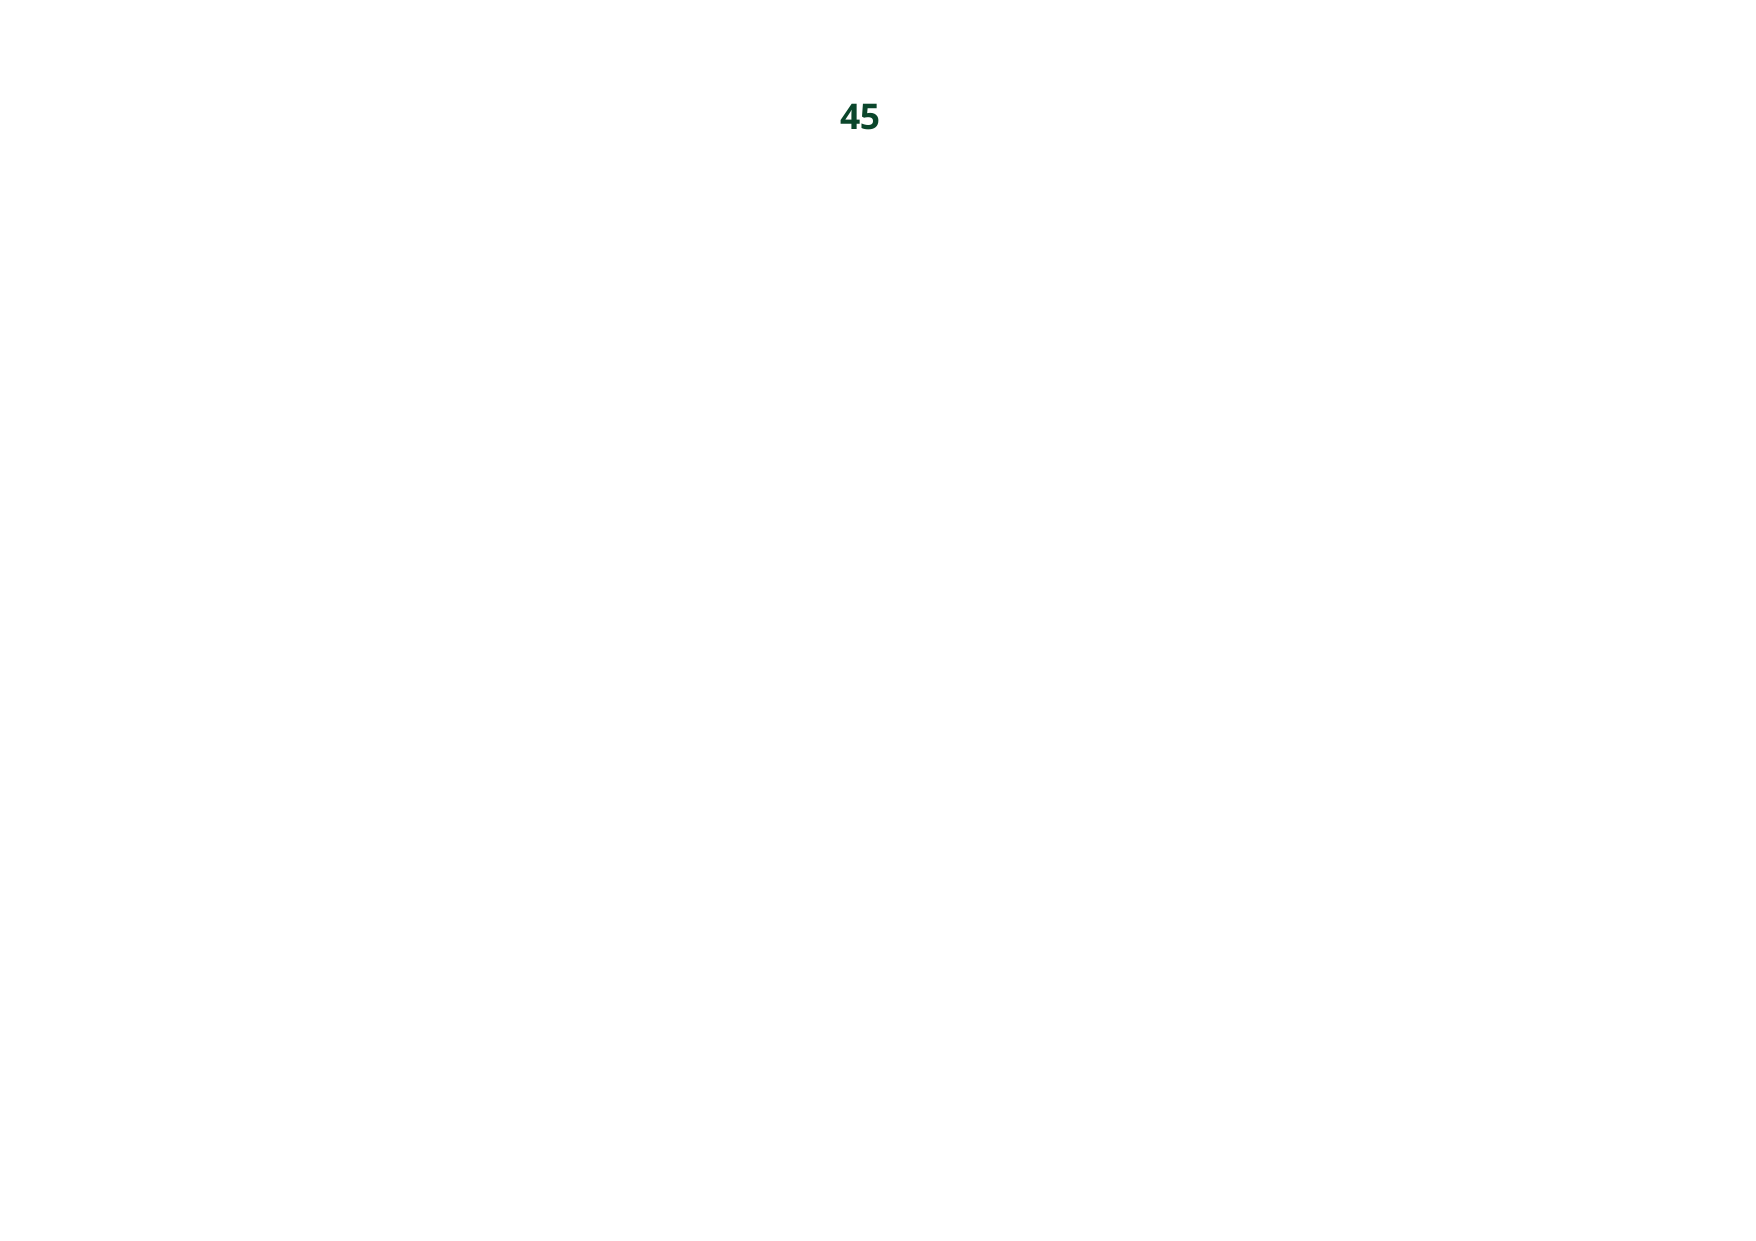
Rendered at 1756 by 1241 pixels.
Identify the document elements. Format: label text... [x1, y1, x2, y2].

text 45 [44, 92, 1676, 140]
